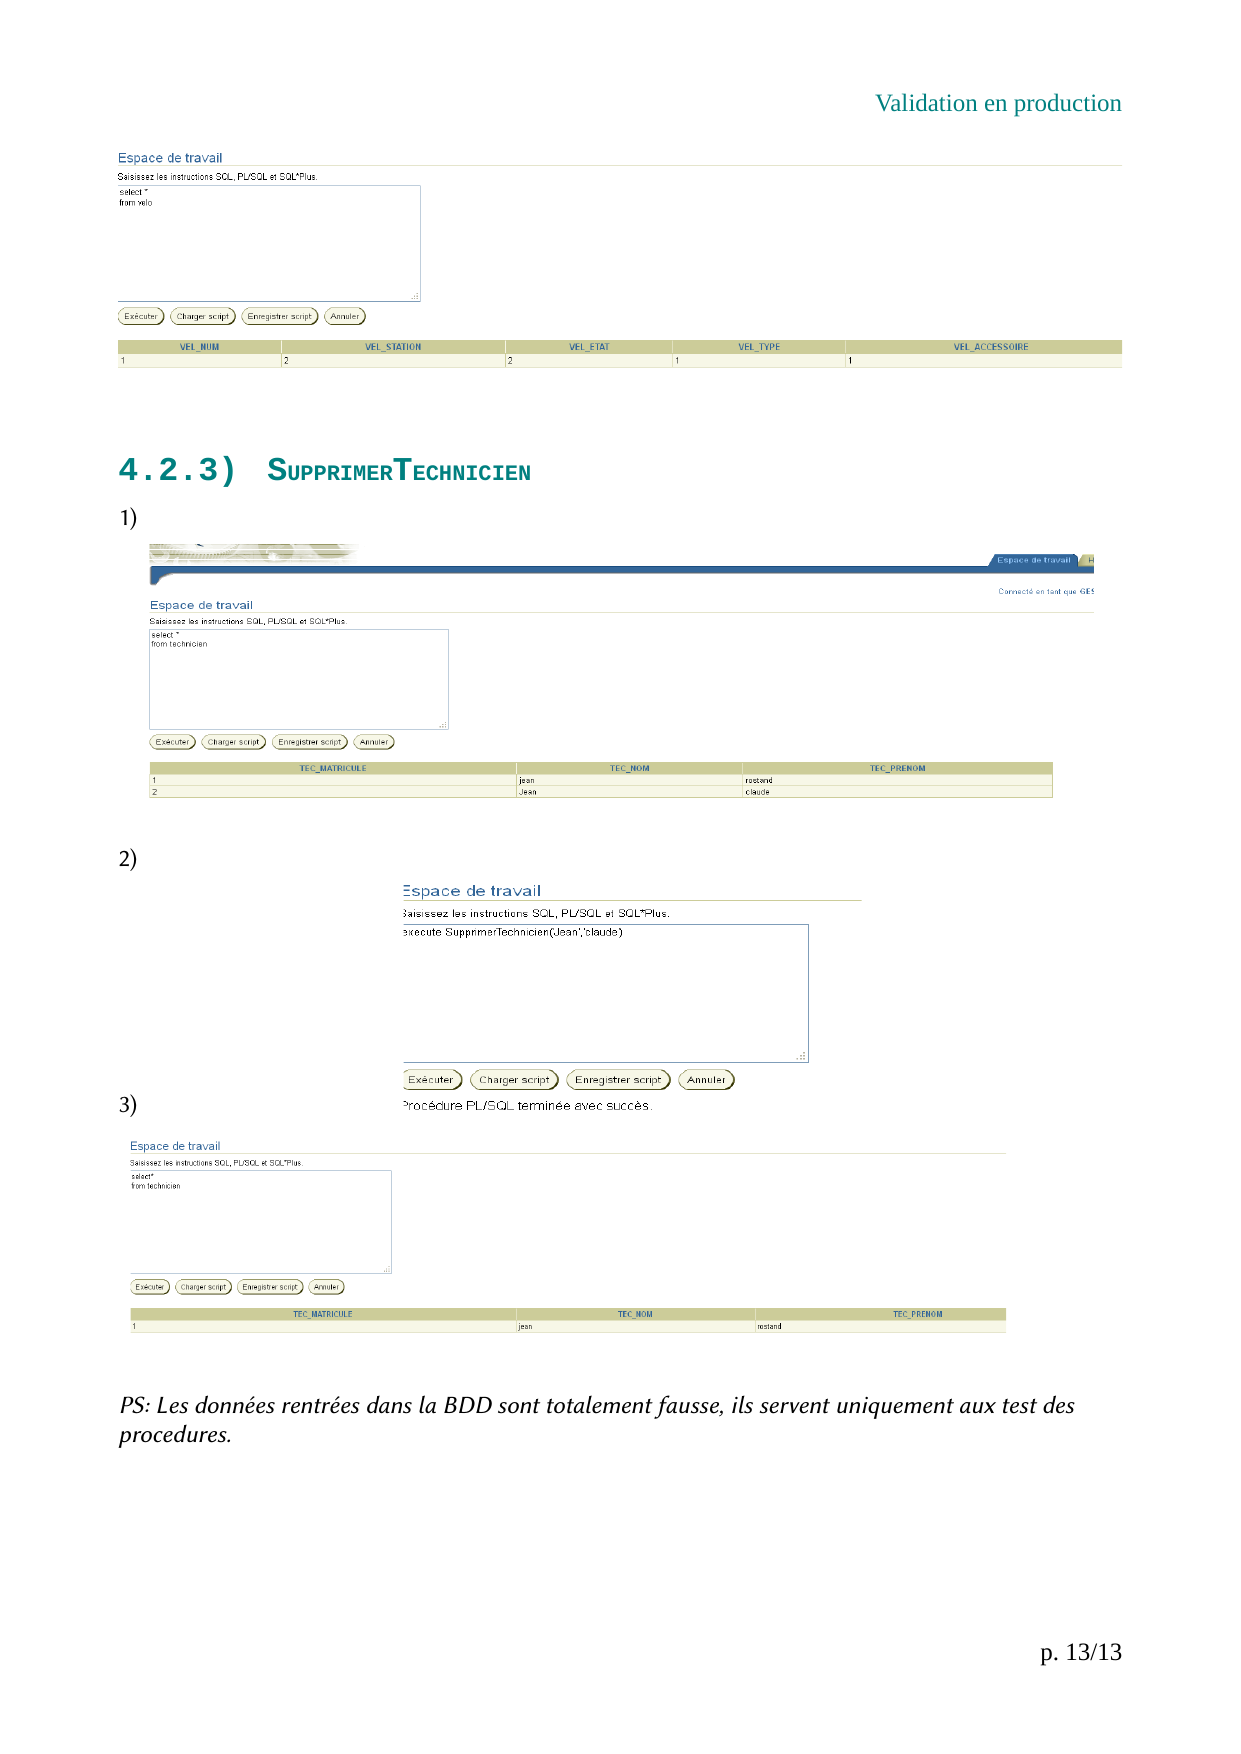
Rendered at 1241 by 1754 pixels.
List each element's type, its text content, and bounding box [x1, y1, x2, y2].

text 1) [118, 503, 1122, 532]
text 2) [118, 844, 1122, 872]
subtitle SupprimerTechnicien [118, 453, 1122, 491]
picture [130, 874, 1007, 1351]
picture [118, 146, 1123, 387]
text 3) [118, 1090, 403, 1119]
text PS: Les données rentrées dans la BDD sont totalement fausse, ils servent uniquement aux test des procedures. [118, 1392, 1122, 1449]
text [862, 1090, 1122, 1119]
picture [146, 544, 1094, 803]
